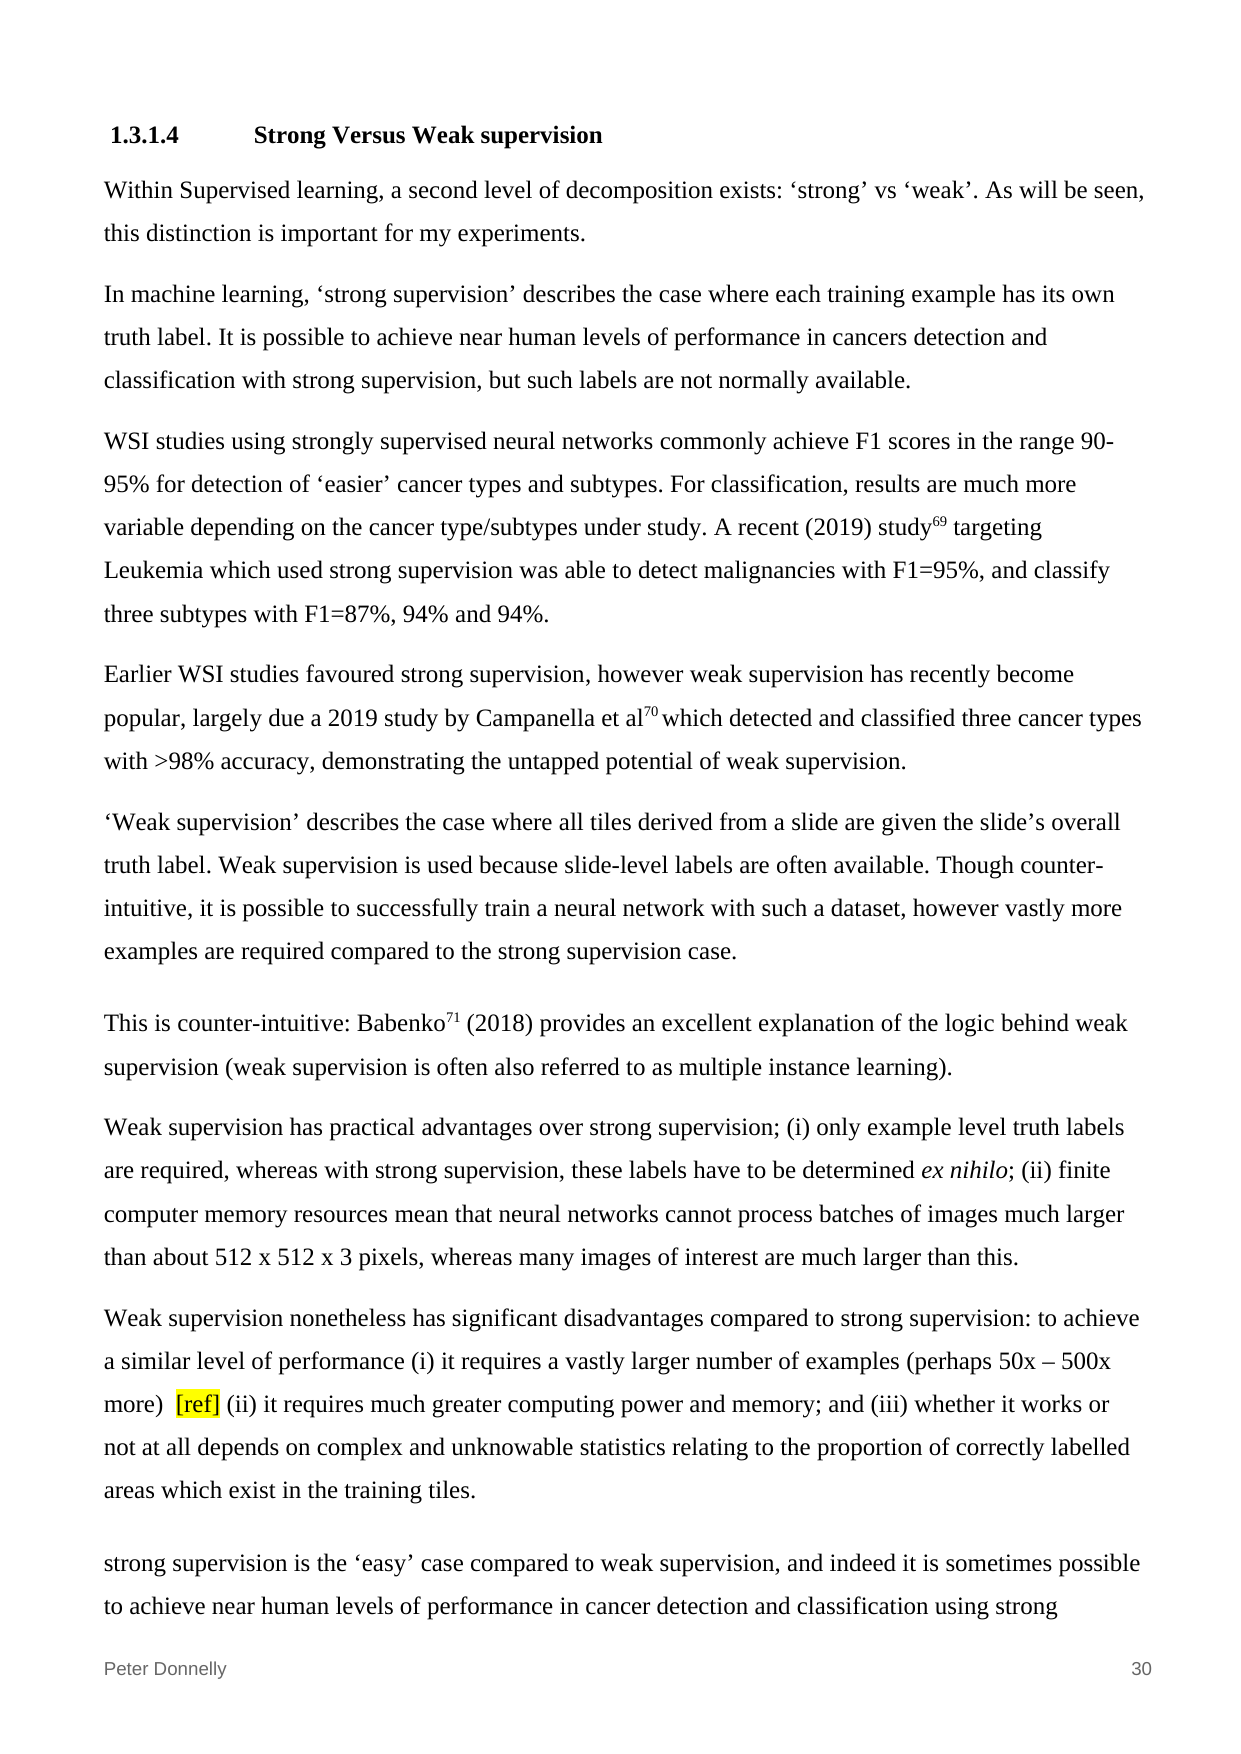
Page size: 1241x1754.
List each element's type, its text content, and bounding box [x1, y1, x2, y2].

text Weak supervision nonetheless has significant disadvantages compared to strong supervision: to achieve a similar level of performance (i) it requires a vastly larger number of examples (perhaps 50x – 500x more) [ref] (ii) it requires much greater computing power and memory; and (iii) whether it works or not at all depends on complex and unknowable statistics relating to the proportion of correctly labelled areas which exist in the training tiles. [103, 1303, 1146, 1504]
text WSI studies using strongly supervised neural networks commonly achieve F1 scores in the range 90-95% for detection of ‘easier’ cancer types and subtypes. For classification, results are much more variable depending on the cancer type/subtypes under study. A recent (2019) study targeting Leukemia which used strong supervision was able to detect malignancies with F1=95%, and classify three subtypes with F1=87%, 94% and 94%. [103, 426, 1146, 627]
text In machine learning, ‘strong supervision’ describes the case where each training example has its own truth label. It is possible to achieve near human levels of performance in cancers detection and classification with strong supervision, but such labels are not normally available. [103, 279, 1146, 394]
text ‘Weak supervision’ describes the case where all tiles derived from a slide are given the slide’s overall truth label. Weak supervision is used because slide-level labels are often available. Though counter-intuitive, it is possible to successfully train a neural network with such a dataset, however vastly more examples are required compared to the strong supervision case. [103, 807, 1146, 965]
text This is counter-intuitive: Babenko (2018) provides an excellent explanation of the logic behind weak supervision (weak supervision is often also referred to as multiple instance learning). [103, 1008, 1146, 1080]
text Weak supervision has practical advantages over strong supervision; (i) only example level truth labels are required, whereas with strong supervision, these labels have to be determined ex nihilo; (ii) finite computer memory resources mean that neural networks cannot process batches of images much larger than about 512 x 512 x 3 pixels, whereas many images of interest are much larger than this. [103, 1112, 1146, 1271]
text Earlier WSI studies favoured strong supervision, however weak supervision has recently become popular, largely due a 2019 study by Campanella et al which detected and classified three cancer types with >98% accuracy, demonstrating the untapped potential of weak supervision. [103, 659, 1146, 774]
text Within Supervised learning, a second level of decomposition exists: ‘strong’ vs ‘weak’. As will be seen, this distinction is important for my experiments. [103, 175, 1146, 247]
text strong supervision is the ‘easy’ case compared to weak supervision, and indeed it is sometimes possible to achieve near human levels of performance in cancer detection and classification using strong [103, 1548, 1146, 1620]
subtitle Strong Versus Weak supervision [103, 120, 1146, 148]
